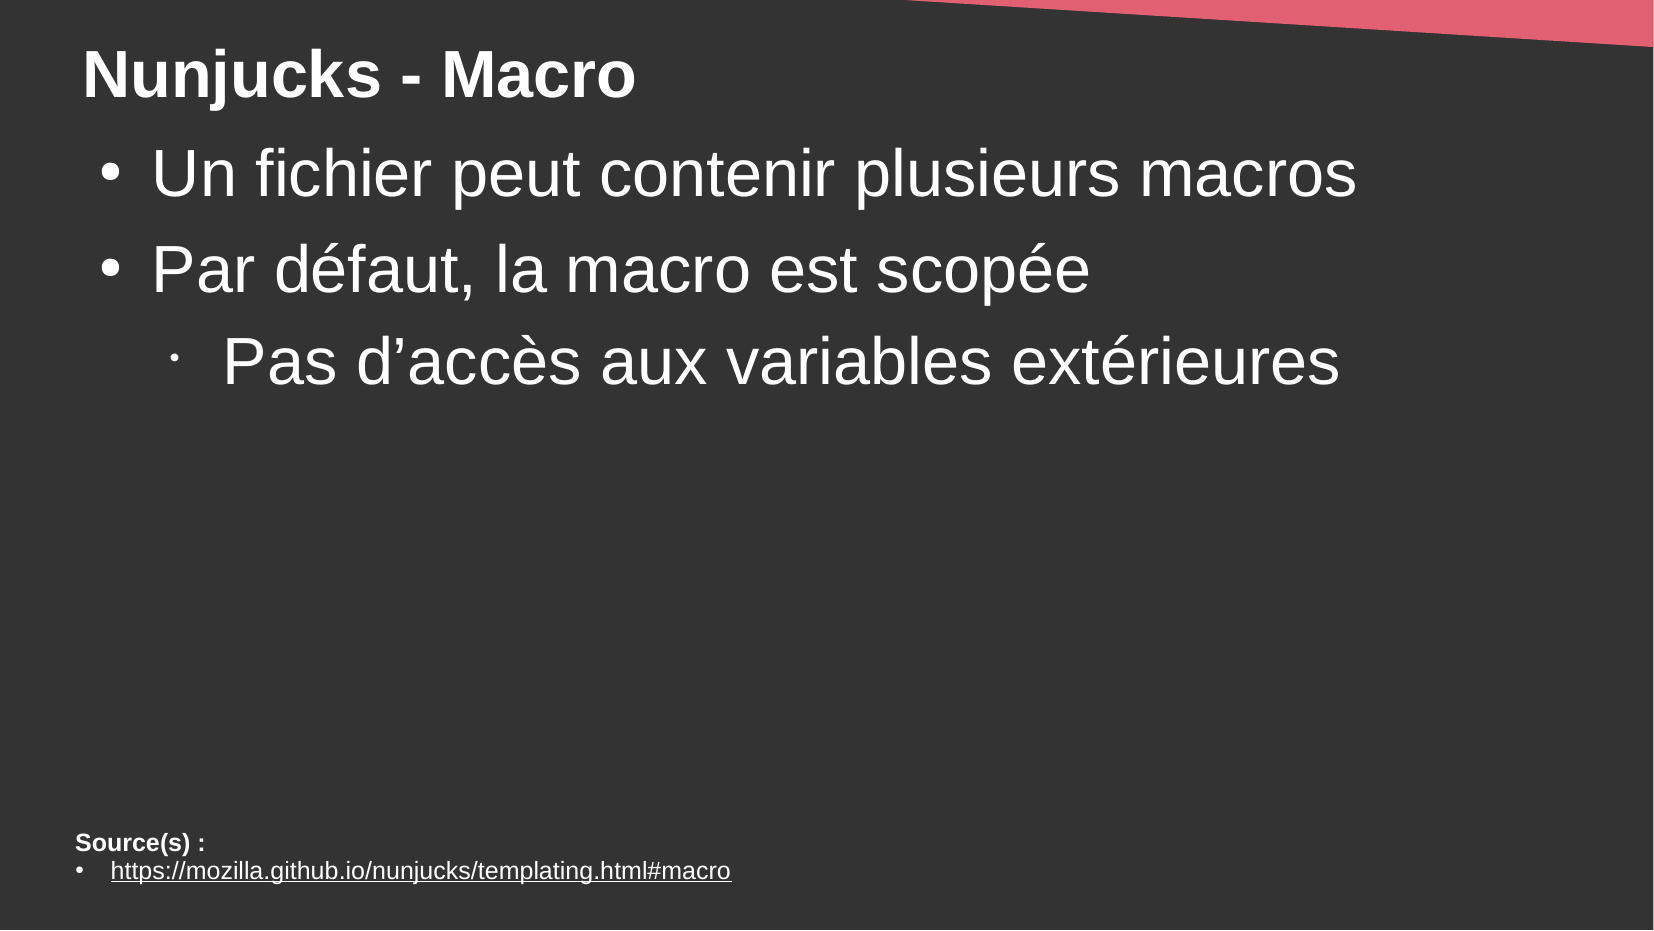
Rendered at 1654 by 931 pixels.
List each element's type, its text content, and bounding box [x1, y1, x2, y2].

title Nunjucks - Macro [82, 37, 1571, 112]
list Un fichier peut contenir plusieurs macros Par défaut, la macro est scopée Pas d’accès aux variables extérieures [80, 135, 1620, 739]
text_box Source(s) : https://mozilla.github.io/nunjucks/templating.html#macro [60, 821, 1546, 931]
text_box [904, 0, 1654, 48]
